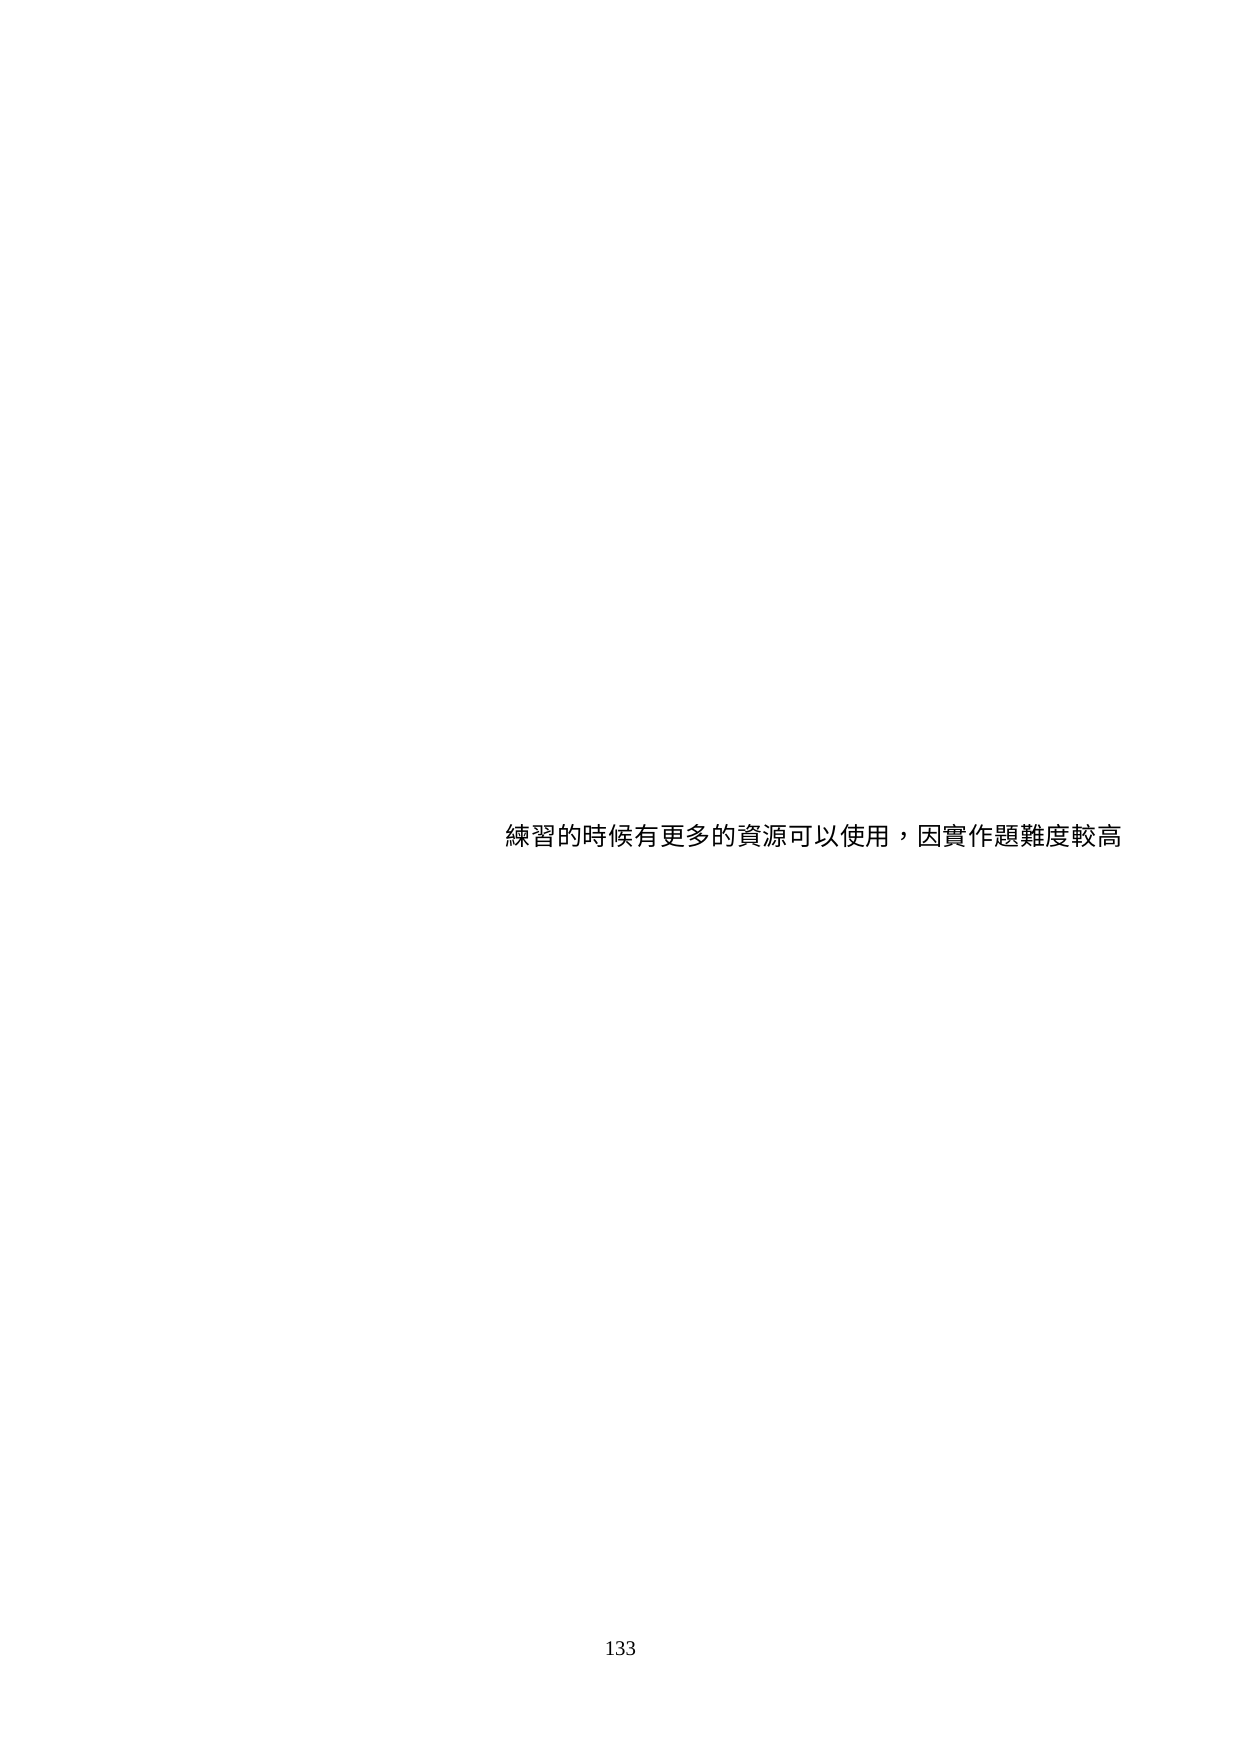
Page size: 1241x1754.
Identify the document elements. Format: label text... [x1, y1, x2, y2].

list 練習的時候有更多的資源可以使用，因實作題難度較高 [418, 816, 1122, 852]
